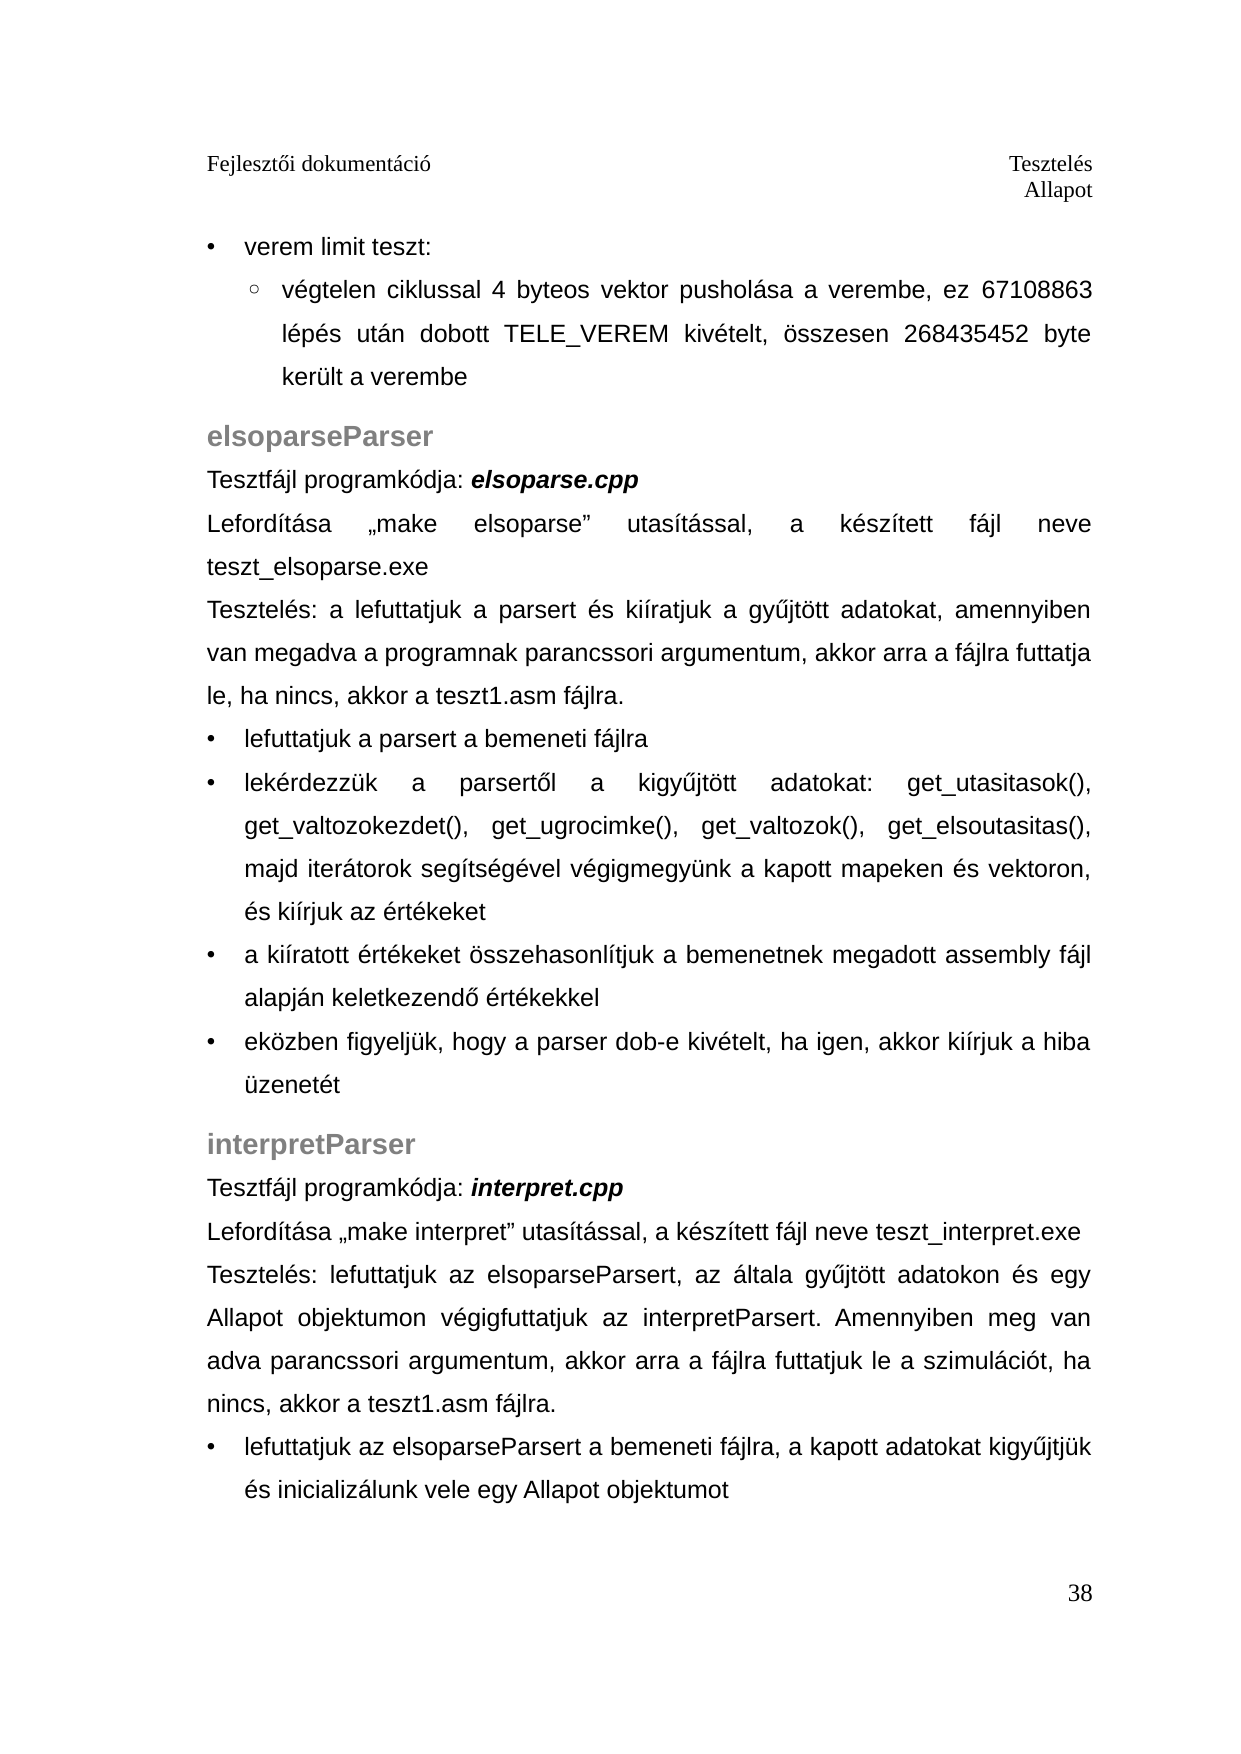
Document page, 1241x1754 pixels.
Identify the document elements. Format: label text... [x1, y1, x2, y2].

text Lefordítása „make elsoparse” utasítással, a készített fájl neve teszt_elsoparse.exe [207, 509, 1093, 581]
list végtelen ciklussal 4 byteos vektor pusholása a verembe, ez 67108863 lépés után dobott TELE_VEREM kivételt, összesen 268435452 byte került a verembe [244, 275, 1093, 391]
list lefuttatjuk az elsoparseParsert a bemeneti fájlra, a kapott adatokat kigyűjtjük és inicializálunk vele egy Allapot objektumot [207, 1432, 1093, 1504]
subtitle elsoparseParser [207, 419, 1093, 453]
list lefuttatjuk a parsert a bemeneti fájlra [207, 724, 1093, 753]
text Lefordítása „make interpret” utasítással, a készített fájl neve teszt_interpret.exe [207, 1217, 1093, 1245]
text Tesztfájl programkódja: elsoparse.cpp [207, 466, 1093, 494]
list eközben figyeljük, hogy a parser dob-e kivételt, ha igen, akkor kiírjuk a hiba üzenetét [207, 1026, 1093, 1098]
text Tesztelés: a lefuttatjuk a parsert és kiíratjuk a gyűjtött adatokat, amennyiben van megadva a programnak parancssori argumentum, akkor arra a fájlra futtatja le, ha nincs, akkor a teszt1.asm fájlra. [207, 595, 1093, 710]
list a kiíratott értékeket összehasonlítjuk a bemenetnek megadott assembly fájl alapján keletkezendő értékekkel [207, 940, 1093, 1012]
list verem limit teszt: [207, 232, 1093, 261]
subtitle interpretParser [207, 1127, 1093, 1161]
text Tesztelés: lefuttatjuk az elsoparseParsert, az általa gyűjtött adatokon és egy Allapot objektumon végigfuttatjuk az interpretParsert. Amennyiben meg van adva parancssori argumentum, akkor arra a fájlra futtatjuk le a szimulációt, ha nincs, akkor a teszt1.asm fájlra. [207, 1260, 1093, 1418]
text Tesztfájl programkódja: interpret.cpp [207, 1173, 1093, 1202]
list lekérdezzük a parsertől a kigyűjtött adatokat: get_utasitasok(), get_valtozokezdet(), get_ugrocimke(), get_valtozok(), get_elsoutasitas(), majd iterátorok segítségével végigmegyünk a kapott mapeken és vektoron, és kiírjuk az értékeket [207, 767, 1093, 926]
